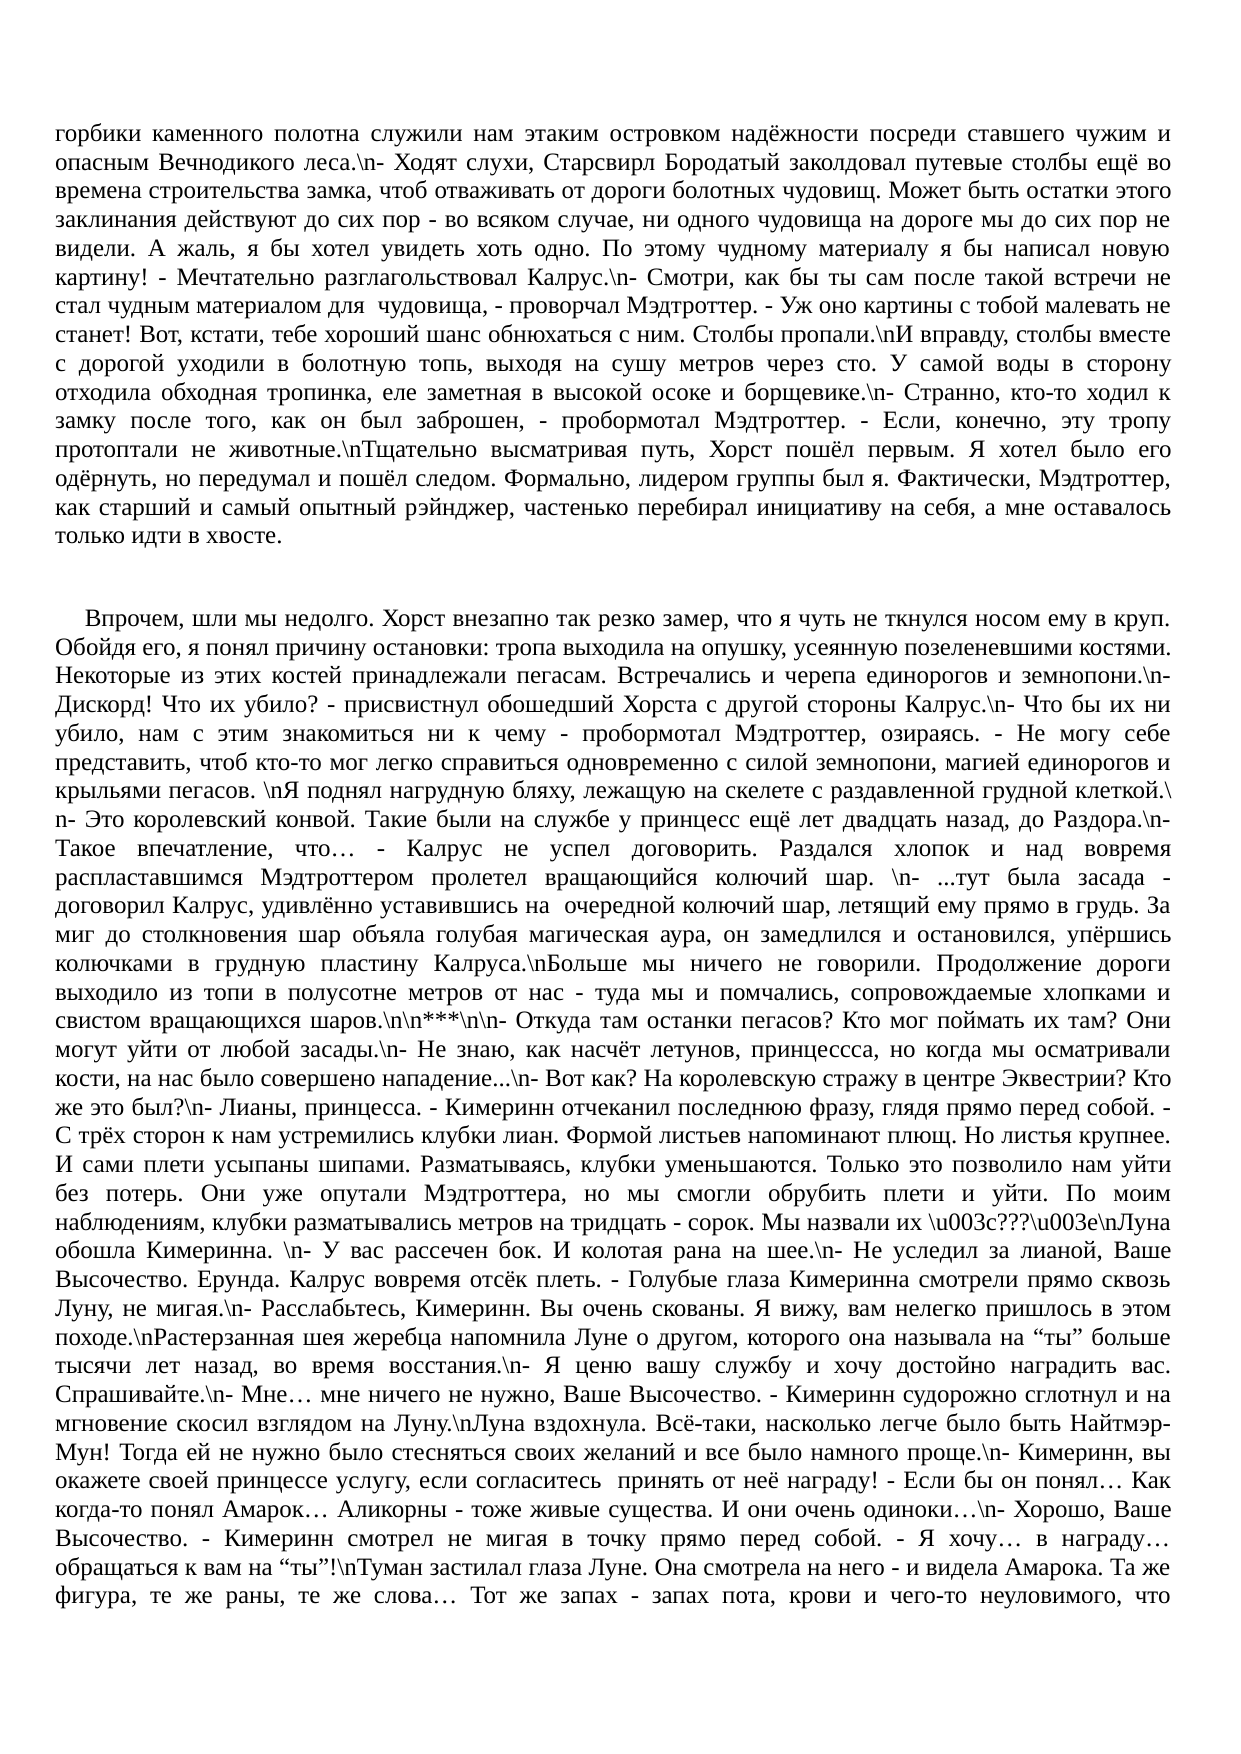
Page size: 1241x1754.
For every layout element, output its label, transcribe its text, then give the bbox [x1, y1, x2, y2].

text Впрочем, шли мы недолго. Хорст внезапно так резко замер, что я чуть не ткнулся носом ему в круп. Обойдя его, я понял причину остановки: тропа выходила на опушку, усеянную позеленевшими костями. Некоторые из этих костей принадлежали пегасам. Встречались и черепа единорогов и земнопони.\n- Дискорд! Что их убило? - присвистнул обошедший Хорста с другой стороны Калрус.\n- Что бы их ни убило, нам с этим знакомиться ни к чему - пробормотал Мэдтроттер, озираясь. - Не могу себе представить, чтоб кто-то мог легко справиться одновременно с силой земнопони, магией единорогов и крыльями пегасов. \nЯ поднял нагрудную бляху, лежащую на скелете с раздавленной грудной клеткой.\n- Это королевский конвой. Такие были на службе у принцесс ещё лет двадцать назад, до Раздора.\n- Такое впечатление, что… - Калрус не успел договорить. Раздался хлопок и над вовремя распластавшимся Мэдтроттером пролетел вращающийся колючий шар. \n- ...тут была засада - договорил Калрус, удивлённо уставившись на очередной колючий шар, летящий ему прямо в грудь. За миг до столкновения шар объяла голубая магическая аура, он замедлился и остановился, упёршись колючками в грудную пластину Калруса.\nБольше мы ничего не говорили. Продолжение дороги выходило из топи в полусотне метров от нас - туда мы и помчались, сопровождаемые хлопками и свистом вращающихся шаров.\n\n***\n\n- Откуда там останки пегасов? Кто мог поймать их там? Они могут уйти от любой засады.\n- Не знаю, как насчёт летунов, принцессса, но когда мы осматривали кости, на нас было совершено нападение...\n- Вот как? На королевскую стражу в центре Эквестрии? Кто же это был?\n- Лианы, принцесса. - Кимеринн отчеканил последнюю фразу, глядя прямо перед собой. - С трёх сторон к нам устремились клубки лиан. Формой листьев напоминают плющ. Но листья крупнее. И сами плети усыпаны шипами. Разматываясь, клубки уменьшаются. Только это позволило нам уйти без потерь. Они уже опутали Мэдтроттера, но мы смогли обрубить плети и уйти. По моим наблюдениям, клубки разматывались метров на тридцать - сорок. Мы назвали их \u003c???\u003e\nЛуна обошла Кимеринна. \n- У вас рассечен бок. И колотая рана на шее.\n- Не уследил за лианой, Ваше Высочество. Ерунда. Калрус вовремя отсёк плеть. - Голубые глаза Кимеринна смотрели прямо сквозь Луну, не мигая.\n- Расслабьтесь, Кимеринн. Вы очень скованы. Я вижу, вам нелегко пришлось в этом походе.\nРастерзанная шея жеребца напомнила Луне о другом, которого она называла на “ты” больше тысячи лет назад, во время восстания.\n- Я ценю вашу службу и хочу достойно наградить вас. Спрашивайте.\n- Мне… мне ничего не нужно, Ваше Высочество. - Кимеринн судорожно сглотнул и на мгновение скосил взглядом на Луну.\nЛуна вздохнула. Всё-таки, насколько легче было быть Найтмэр-Мун! Тогда ей не нужно было стесняться своих желаний и все было намного проще.\n- Кимеринн, вы окажете своей принцессе услугу, если согласитесь принять от неё награду! - Если бы он понял… Как когда-то понял Амарок… Аликорны - тоже живые существа. И они очень одиноки…\n- Хорошо, Ваше Высочество. - Кимеринн смотрел не мигая в точку прямо перед собой. - Я хочу… в награду… обращаться к вам на “ты”!\nТуман застилал глаза Луне. Она смотрела на него - и видела Амарока. Та же фигура, те же раны, те же слова… Тот же запах - запах пота, крови и чего-то неуловимого, что [55, 603, 1172, 1609]
text горбики каменного полотна служили нам этаким островком надёжности посреди ставшего чужим и опасным Вечнодикого леса.\n- Ходят слухи, Старсвирл Бородатый заколдовал путевые столбы ещё во времена строительства замка, чтоб отваживать от дороги болотных чудовищ. Может быть остатки этого заклинания действуют до сих пор - во всяком случае, ни одного чудовища на дороге мы до сих пор не видели. А жаль, я бы хотел увидеть хоть одно. По этому чудному материалу я бы написал новую картину! - Мечтательно разглагольствовал Калрус.\n- Смотри, как бы ты сам после такой встречи не стал чудным материалом для чудовища, - проворчал Мэдтроттер. - Уж оно картины с тобой малевать не станет! Вот, кстати, тебе хороший шанс обнюхаться с ним. Столбы пропали.\nИ вправду, столбы вместе с дорогой уходили в болотную топь, выходя на сушу метров через сто. У самой воды в сторону отходила обходная тропинка, еле заметная в высокой осоке и борщевике.\n- Странно, кто-то ходил к замку после того, как он был заброшен, - пробормотал Мэдтроттер. - Если, конечно, эту тропу протоптали не животные.\nТщательно высматривая путь, Хорст пошёл первым. Я хотел было его одёрнуть, но передумал и пошёл следом. Формально, лидером группы был я. Фактически, Мэдтроттер, как старший и самый опытный рэйнджер, частенько перебирал инициативу на себя, а мне оставалось только идти в хвосте. [55, 118, 1172, 549]
